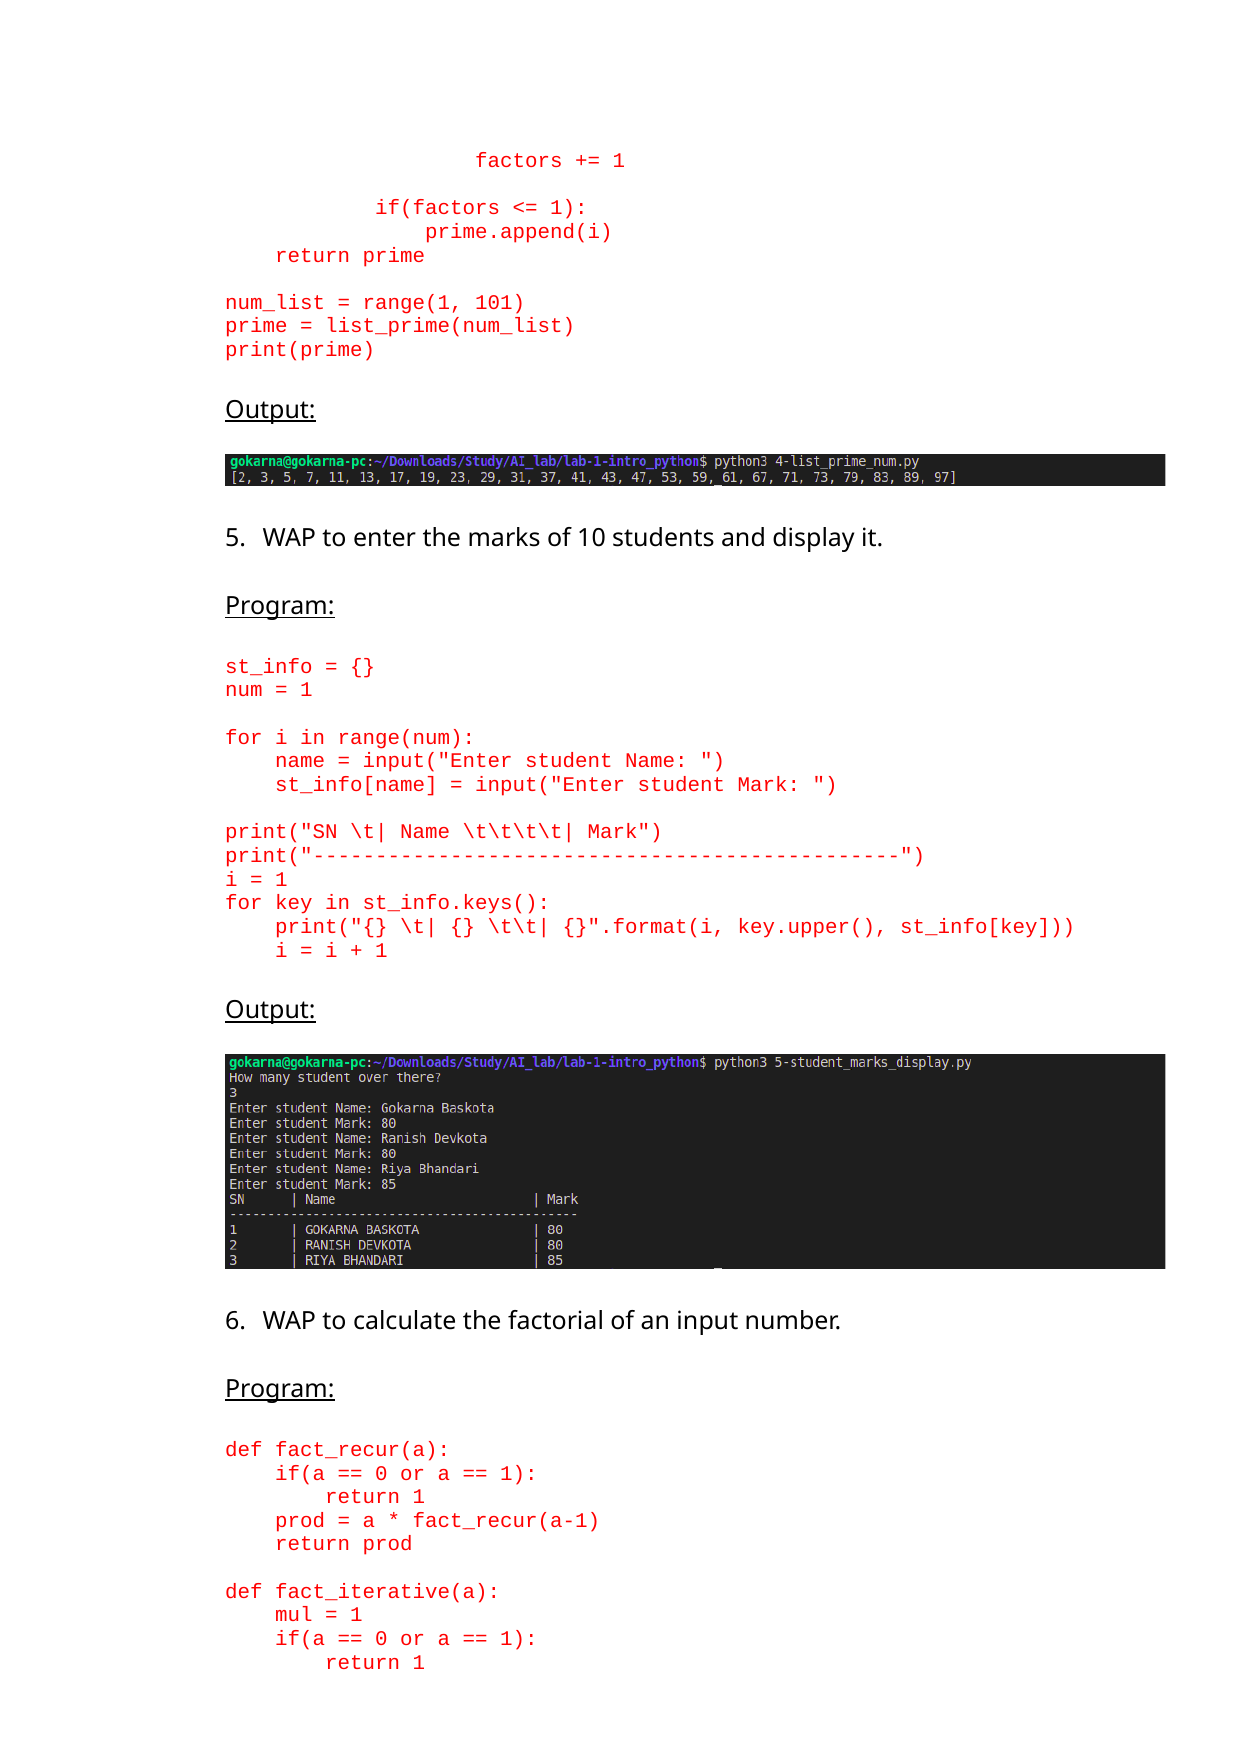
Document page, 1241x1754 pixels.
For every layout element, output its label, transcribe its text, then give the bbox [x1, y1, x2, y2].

text Program: [225, 588, 1166, 622]
text prime = list_prime(num_list) [225, 316, 1166, 339]
text st_info[name] = input("Enter student Mark: ") [225, 774, 1166, 798]
text name = input("Enter student Name: ") [225, 750, 1166, 774]
list WAP to calculate the factorial of an input number. [225, 1303, 1166, 1337]
text print("-----------------------------------------------") [225, 845, 1166, 869]
text i = i + 1 [225, 939, 1166, 963]
text return prime [225, 244, 1166, 268]
text prod = a * fact_recur(a-1) [225, 1510, 1166, 1533]
text factors += 1 [225, 150, 1166, 174]
text return 1 [225, 1486, 1166, 1510]
text i = 1 [225, 869, 1166, 892]
text return 1 [225, 1652, 1166, 1675]
text print("SN \t| Name \t\t\t\t| Mark") [225, 821, 1166, 845]
picture [225, 1054, 1166, 1269]
text mul = 1 [225, 1604, 1166, 1628]
text Program: [225, 1371, 1166, 1405]
text num = 1 [225, 679, 1166, 703]
text print(prime) [225, 339, 1166, 363]
text st_info = {} [225, 656, 1166, 679]
text def fact_recur(a): [225, 1439, 1166, 1462]
text def fact_iterative(a): [225, 1581, 1166, 1604]
list WAP to enter the marks of 10 students and display it. [225, 519, 1166, 554]
text for i in range(num): [225, 727, 1166, 750]
text Output: [225, 392, 1166, 426]
text if(a == 0 or a == 1): [225, 1462, 1166, 1486]
text print("{} \t| {} \t\t| {}".format(i, key.upper(), st_info[key])) [225, 916, 1166, 939]
picture [225, 454, 1166, 486]
text return prod [225, 1533, 1166, 1557]
text num_list = range(1, 101) [225, 292, 1166, 316]
text Output: [225, 992, 1166, 1026]
text for key in st_info.keys(): [225, 892, 1166, 916]
text if(factors <= 1): [225, 197, 1166, 221]
text if(a == 0 or a == 1): [225, 1628, 1166, 1652]
text prime.append(i) [225, 221, 1166, 244]
